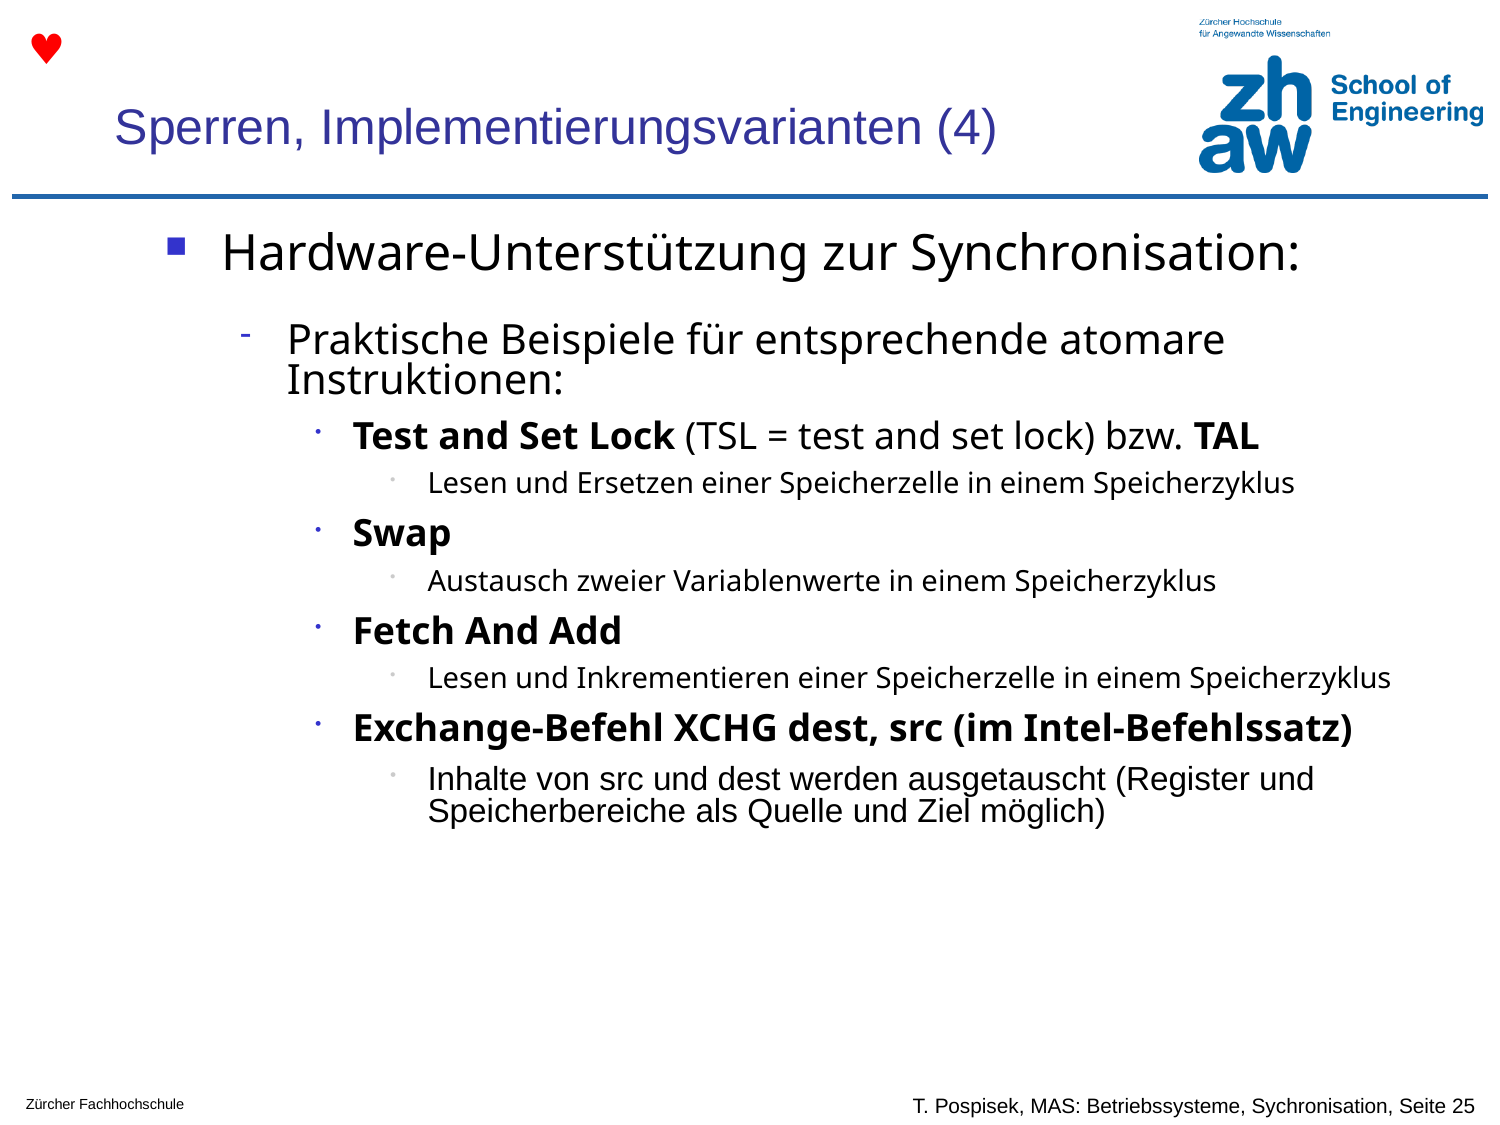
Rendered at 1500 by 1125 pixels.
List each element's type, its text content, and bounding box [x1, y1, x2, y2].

picture [1199, 19, 1483, 173]
list Hardware-Unterstützung zur Synchronisation: Praktische Beispiele für entsprechende atomare Instruktionen: Test and Set Lock (TSL = test and set lock) bzw. TAL Lesen und Ersetzen einer Speicherzelle in einem Speicherzyklus Swap Austausch zweier Variablenwerte in einem Speicherzyklus Fetch And Add Lesen und Inkrementieren einer Speicherzelle in einem Speicherzyklus Exchange-Befehl XCHG dest, src (im Intel-Befehlssatz) Inhalte von src und dest werden ausgetauscht (Register und Speicherbereiche als Quelle und Ziel möglich) [150, 224, 1425, 988]
text_box ♥️ [13, 12, 95, 84]
title Sperren, Implementierungsvarianten (4) [99, 50, 1379, 163]
